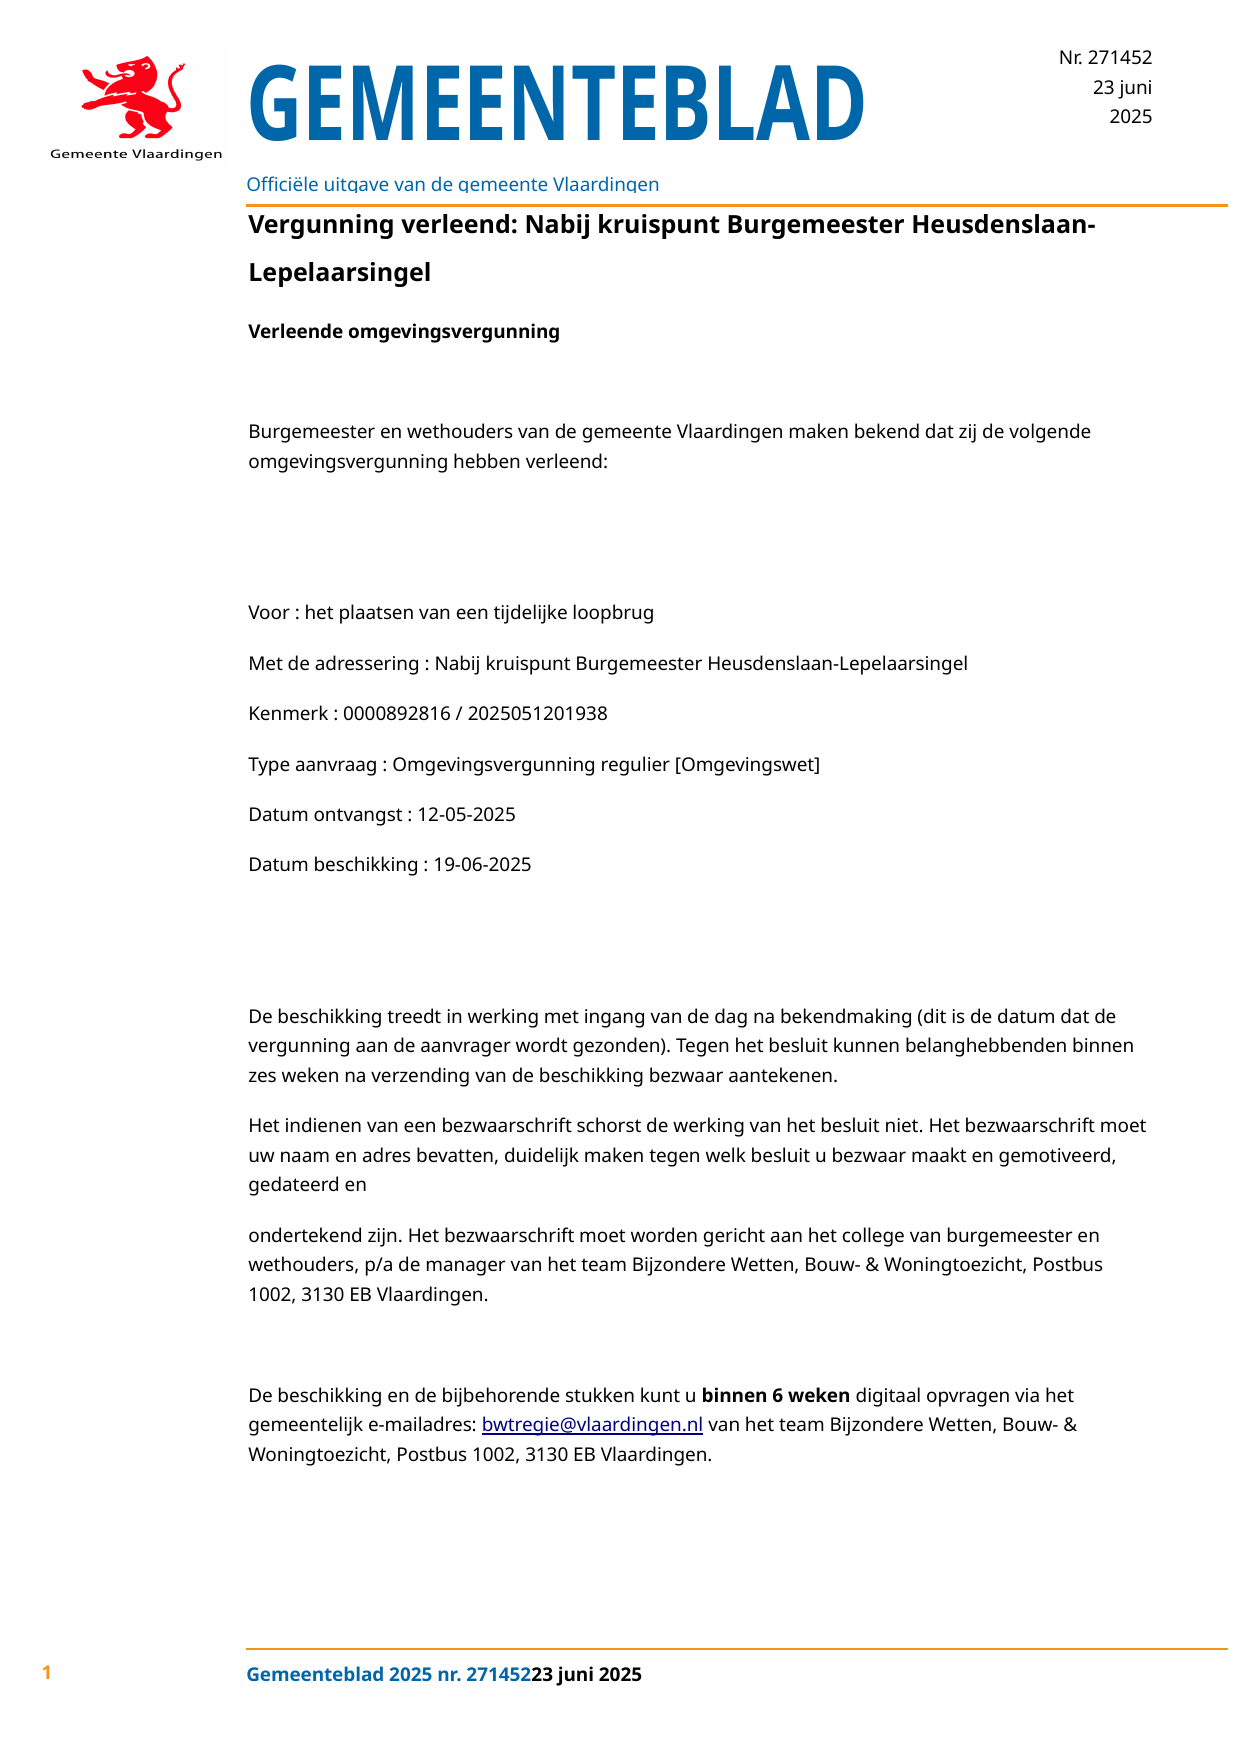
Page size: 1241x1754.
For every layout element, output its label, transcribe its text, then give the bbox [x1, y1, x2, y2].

picture [41, 47, 231, 172]
text Met de adressering : Nabij kruispunt Burgemeester Heusdenslaan-Lepelaarsingel [248, 650, 1152, 676]
text Vergunning verleend: Nabij kruispunt Burgemeester Heusdenslaan-Lepelaarsingel [248, 207, 1152, 288]
text Datum beschikking : 19-06-2025 [248, 852, 1152, 877]
text De beschikking treedt in werking met ingang van de dag na bekendmaking (dit is de datum dat de vergunning aan de aanvrager wordt gezonden). Tegen het besluit kunnen belanghebbenden binnen zes weken na verzending van de beschikking bezwaar aantekenen. [248, 1003, 1152, 1088]
text Kenmerk : 0000892816 / 2025051201938 [248, 700, 1152, 726]
text Datum ontvangst : 12-05-2025 [248, 801, 1152, 827]
text Type aanvraag : Omgevingsvergunning regulier [Omgevingswet] [248, 751, 1152, 777]
text Het indienen van een bezwaarschrift schorst de werking van het besluit niet. Het bezwaarschrift moet uw naam en adres bevatten, duidelijk maken tegen welk besluit u bezwaar maakt en gemotiveerd, gedateerd en [248, 1112, 1152, 1197]
text ondertekend zijn. Het bezwaarschrift moet worden gericht aan het college van burgemeester en wethouders, p/a de manager van het team Bijzondere Wetten, Bouw- & Woningtoezicht, Postbus 1002, 3130 EB Vlaardingen. [248, 1222, 1152, 1307]
text Verleende omgevingsvergunning [248, 318, 1152, 344]
text De beschikking en de bijbehorende stukken kunt u binnen 6 weken digitaal opvragen via het gemeentelijk e-mailadres: bwtregie@vlaardingen.nl van het team Bijzondere Wetten, Bouw- & Woningtoezicht, Postbus 1002, 3130 EB Vlaardingen. [248, 1382, 1152, 1467]
text Burgemeester en wethouders van de gemeente Vlaardingen maken bekend dat zij de volgende omgevingsvergunning hebben verleend: [248, 419, 1152, 474]
text Voor : het plaatsen van een tijdelijke loopbrug [248, 599, 1152, 625]
